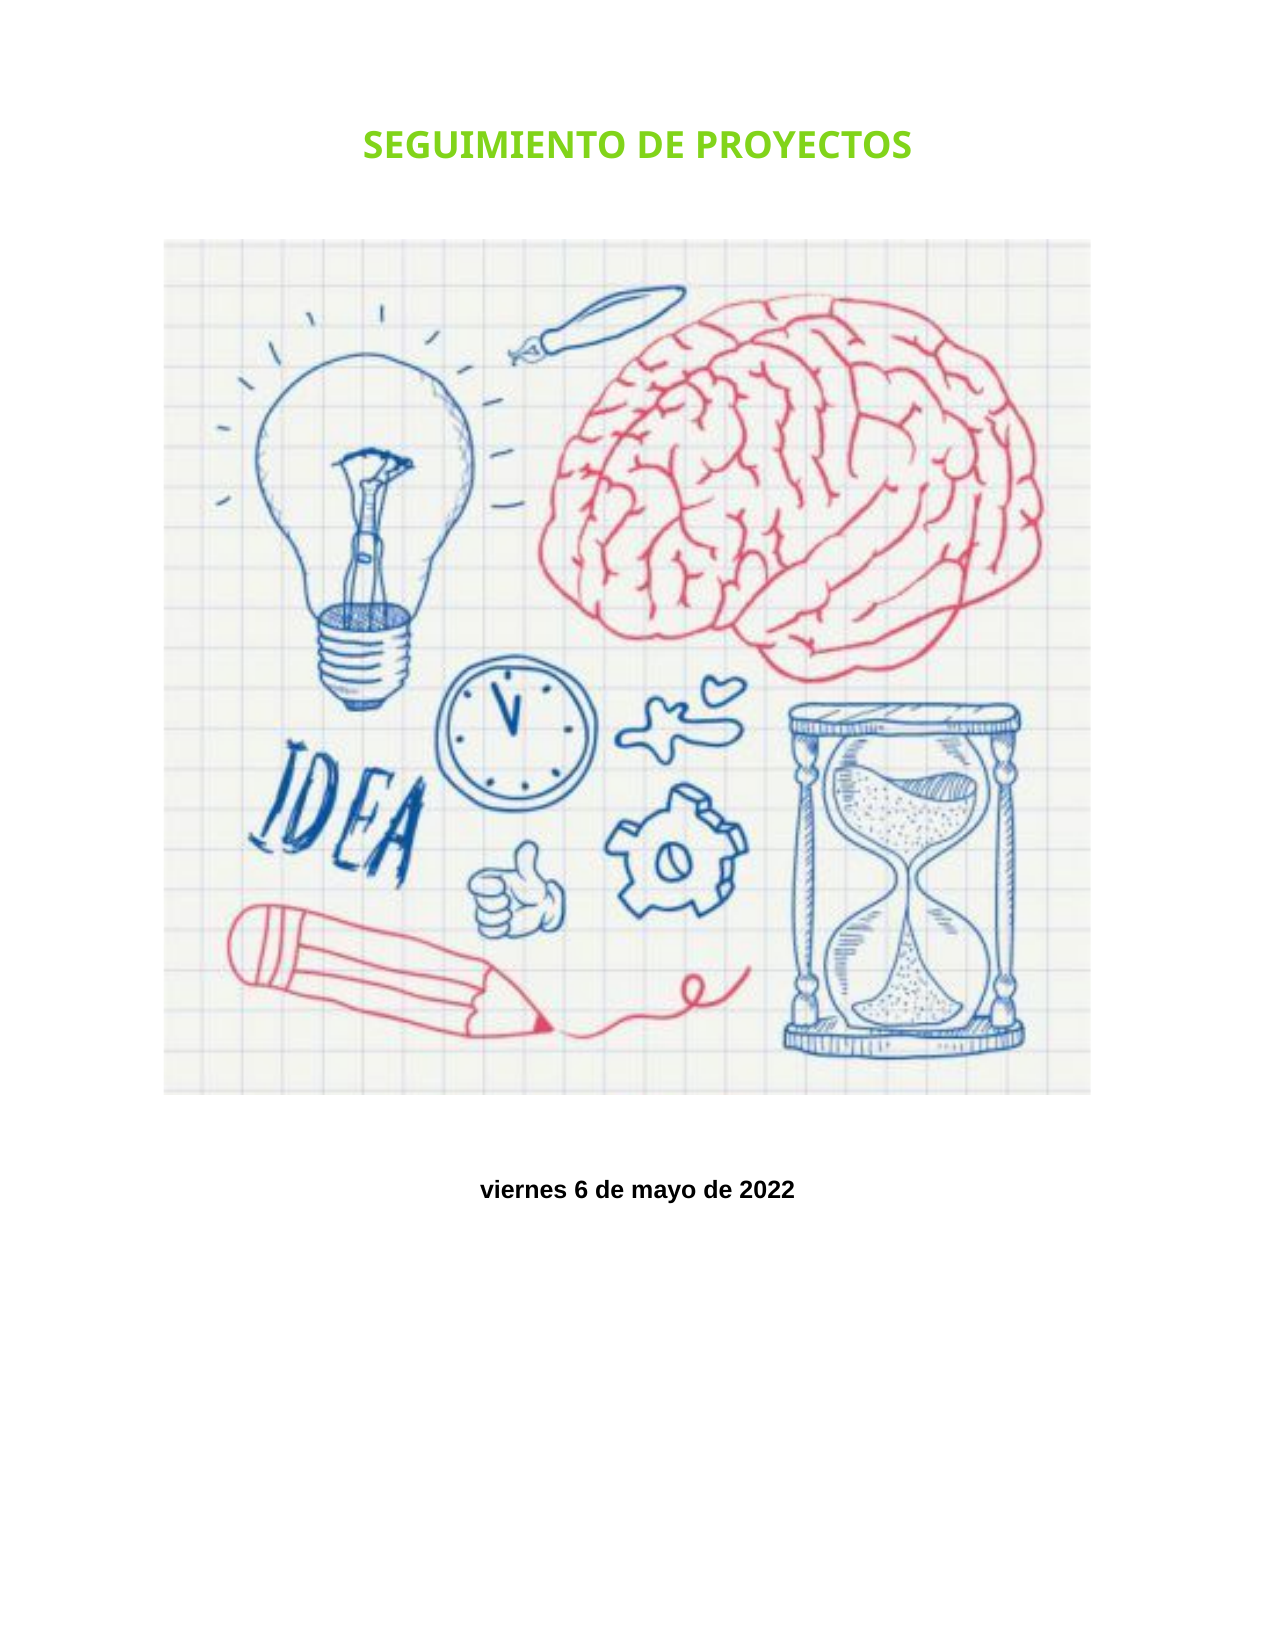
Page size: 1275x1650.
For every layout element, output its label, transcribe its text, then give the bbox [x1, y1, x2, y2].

picture [163, 239, 1091, 1095]
text SEGUIMIENTO DE PROYECTOS [118, 118, 1157, 169]
text viernes 6 de mayo de 2022 [118, 1175, 1157, 1204]
